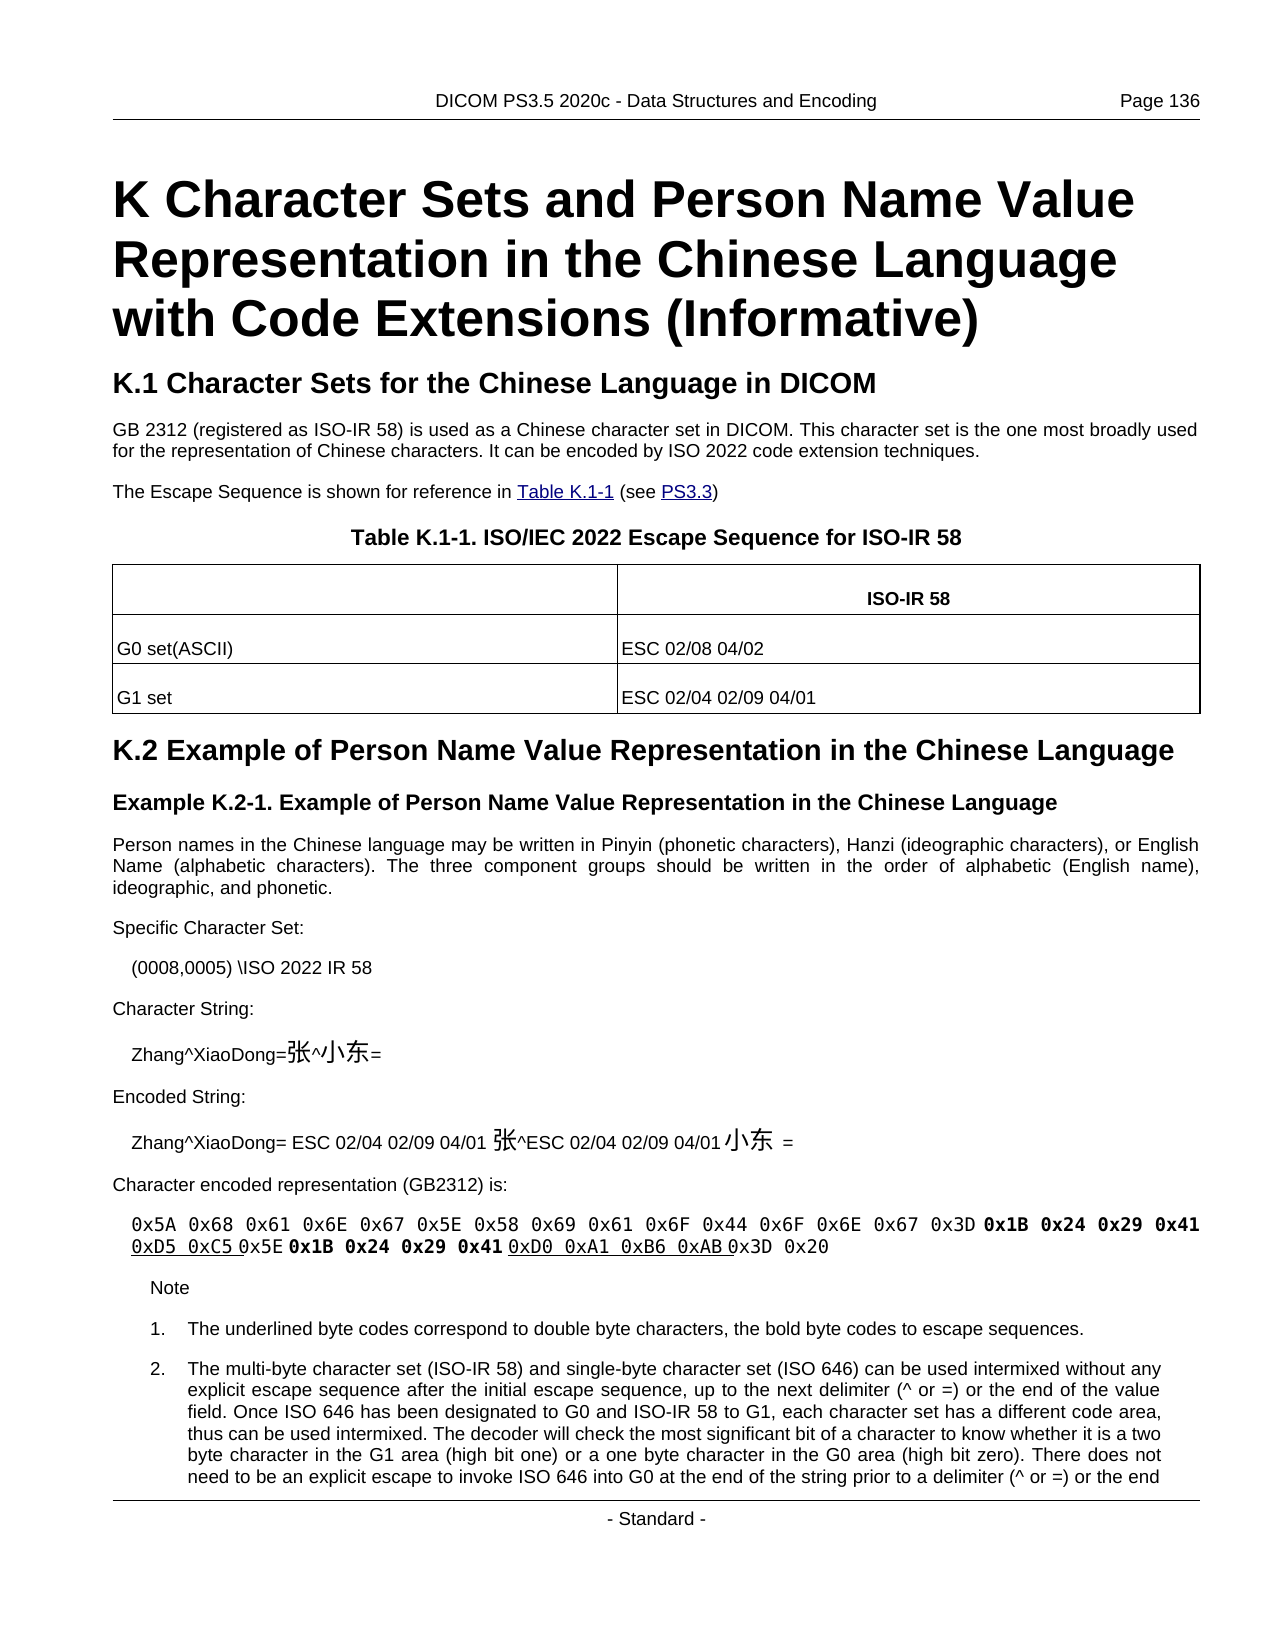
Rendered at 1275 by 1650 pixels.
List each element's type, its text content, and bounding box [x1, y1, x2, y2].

text Specific Character Set: [112, 917, 1200, 938]
text K Character Sets and Person Name Value Representation in the Chinese Language with Code Extensions (Informative) [112, 169, 1200, 347]
text Character encoded representation (GB2312) is: [112, 1174, 1200, 1195]
text The Escape Sequence is shown for reference in Table K.1-1 (see PS3.3) [112, 480, 1200, 502]
text Zhang^XiaoDong= ESC 02/04 02/09 04/01 张^ESC 02/04 02/09 04/01小东 = [131, 1126, 1200, 1155]
text Character String: [112, 997, 1200, 1019]
text Person names in the Chinese language may be written in Pinyin (phonetic characters), Hanzi (ideographic characters), or English Name (alphabetic characters). The three component groups should be written in the order of alphabetic (English name), ideographic, and phonetic. [112, 833, 1200, 898]
text 0x5A 0x68 0x61 0x6E 0x67 0x5E 0x58 0x69 0x61 0x6F 0x44 0x6F 0x6E 0x67 0x3D 0x1B 0x24 0x29 0x41 0xD5 0xC5 0x5E 0x1B 0x24 0x29 0x41 0xD0 0xA1 0xB6 0xAB 0x3D 0x20 [131, 1214, 1200, 1258]
text Zhang^XiaoDong=张^小东= [131, 1038, 1200, 1067]
text Table K.1-1. ISO/IEC 2022 Escape Sequence for ISO-IR 58 [112, 524, 1200, 550]
text GB 2312 (registered as ISO-IR 58) is used as a Chinese character set in DICOM. This character set is the one most broadly used for the representation of Chinese characters. It can be encoded by ISO 2022 code extension techniques. [112, 418, 1200, 462]
text Encoded String: [112, 1086, 1200, 1107]
text K.1 Character Sets for the Chinese Language in DICOM [112, 366, 1200, 400]
table_cell G0 set(ASCII) [113, 615, 617, 663]
text 2. The multi-byte character set (ISO-IR 58) and single-byte character set (ISO 646) can be used intermixed without any explicit escape sequence after the initial escape sequence, up to the next delimiter (^ or =) or the end of the value field. Once ISO 646 has been designated to G0 and ISO-IR 58 to G1, each character set has a different code area, thus can be used intermixed. The decoder will check the most significant bit of a character to know whether it is a two byte character in the G1 area (high bit one) or a one byte character in the G0 area (high bit zero). There does not need to be an explicit escape to invoke ISO 646 into G0 at the end of the string prior to a delimiter (^ or =) or the end [150, 1358, 1162, 1487]
table_cell G1 set [113, 664, 617, 713]
table_header [113, 565, 617, 613]
text Note [150, 1277, 1162, 1299]
table_header ISO-IR 58 [618, 565, 1199, 613]
table_cell ESC 02/08 04/02 [618, 615, 1199, 663]
text 1. The underlined byte codes correspond to double byte characters, the bold byte codes to escape sequences. [150, 1317, 1162, 1339]
text Example K.2-1. Example of Person Name Value Representation in the Chinese Language [112, 789, 1200, 814]
text (0008,0005) \ISO 2022 IR 58 [131, 957, 1200, 979]
table_cell ESC 02/04 02/09 04/01 [618, 664, 1199, 713]
text K.2 Example of Person Name Value Representation in the Chinese Language [112, 733, 1200, 766]
